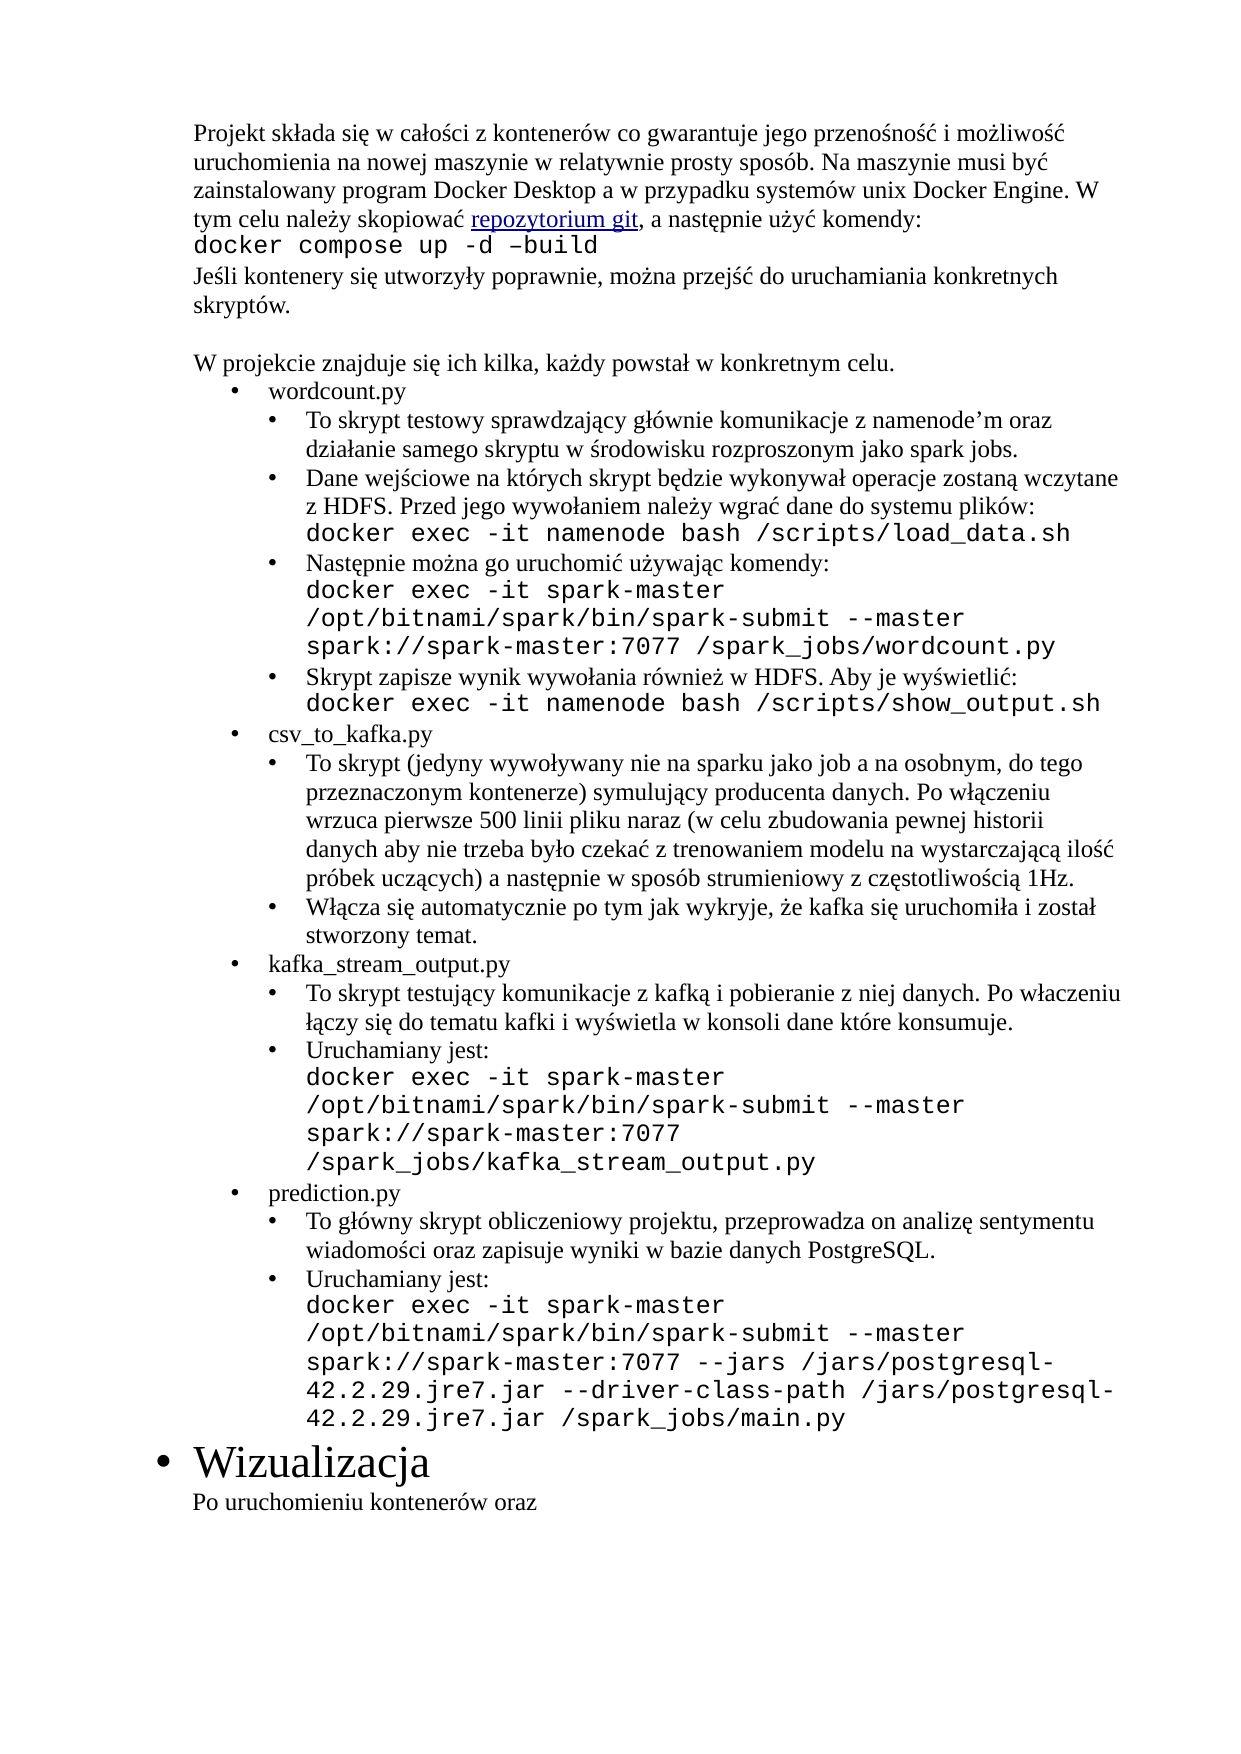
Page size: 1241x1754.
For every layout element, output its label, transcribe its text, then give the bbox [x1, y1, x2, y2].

list To skrypt (jedyny wywoływany nie na sparku jako job a na osobnym, do tego przeznaczonym kontenerze) symulujący producenta danych. Po włączeniu wrzuca pierwsze 500 linii pliku naraz (w celu zbudowania pewnej historii danych aby nie trzeba było czekać z trenowaniem modelu na wystarczającą ilość próbek uczących) a następnie w sposób strumieniowy z częstotliwością 1Hz. [268, 748, 1122, 892]
list W projekcie znajduje się ich kilka, każdy powstał w konkretnym celu. [156, 348, 1122, 376]
list docker exec -it spark-master /opt/bitnami/spark/bin/spark-submit --master spark://spark-master:7077 /spark_jobs/wordcount.py [268, 577, 1122, 662]
list Jeśli kontenery się utworzyły poprawnie, można przejść do uruchamiania konkretnych skryptów. [156, 261, 1122, 319]
list prediction.py [231, 1178, 1122, 1206]
list Skrypt zapisze wynik wywołania również w HDFS. Aby je wyświetlić: docker exec -it namenode bash /scripts/show_output.sh [268, 662, 1122, 719]
list csv_to_kafka.py [231, 719, 1122, 748]
list kafka_stream_output.py [231, 949, 1122, 978]
text Po uruchomieniu kontenerów oraz [118, 1487, 1122, 1516]
list Wizualizacja [156, 1434, 1122, 1487]
list Następnie można go uruchomić używając komendy: [268, 548, 1122, 577]
list Włącza się automatycznie po tym jak wykryje, że kafka się uruchomiła i został stworzony temat. [268, 892, 1122, 949]
list docker exec -it spark-master /opt/bitnami/spark/bin/spark-submit --master spark://spark-master:7077 /spark_jobs/kafka_stream_output.py [268, 1064, 1122, 1178]
list Uruchamiany jest: [268, 1264, 1122, 1293]
list docker exec -it spark-master /opt/bitnami/spark/bin/spark-submit --master spark://spark-master:7077 --jars /jars/postgresql-42.2.29.jre7.jar --driver-class-path /jars/postgresql-42.2.29.jre7.jar /spark_jobs/main.py [268, 1293, 1122, 1434]
list Uruchamiany jest: [268, 1036, 1122, 1064]
list To główny skrypt obliczeniowy projektu, przeprowadza on analizę sentymentu wiadomości oraz zapisuje wyniki w bazie danych PostgreSQL. [268, 1206, 1122, 1264]
list To skrypt testowy sprawdzający głównie komunikacje z namenode’m oraz działanie samego skryptu w środowisku rozproszonym jako spark jobs. [268, 405, 1122, 463]
list Dane wejściowe na których skrypt będzie wykonywał operacje zostaną wczytane z HDFS. Przed jego wywołaniem należy wgrać dane do systemu plików: docker exec -it namenode bash /scripts/load_data.sh [268, 463, 1122, 548]
list To skrypt testujący komunikacje z kafką i pobieranie z niej danych. Po właczeniu łączy się do tematu kafki i wyświetla w konsoli dane które konsumuje. [268, 978, 1122, 1036]
list Projekt składa się w całości z kontenerów co gwarantuje jego przenośność i możliwość uruchomienia na nowej maszynie w relatywnie prosty sposób. Na maszynie musi być zainstalowany program Docker Desktop a w przypadku systemów unix Docker Engine. W tym celu należy skopiować repozytorium git, a następnie użyć komendy: docker compose up -d –build [156, 118, 1122, 261]
list wordcount.py [231, 376, 1122, 405]
